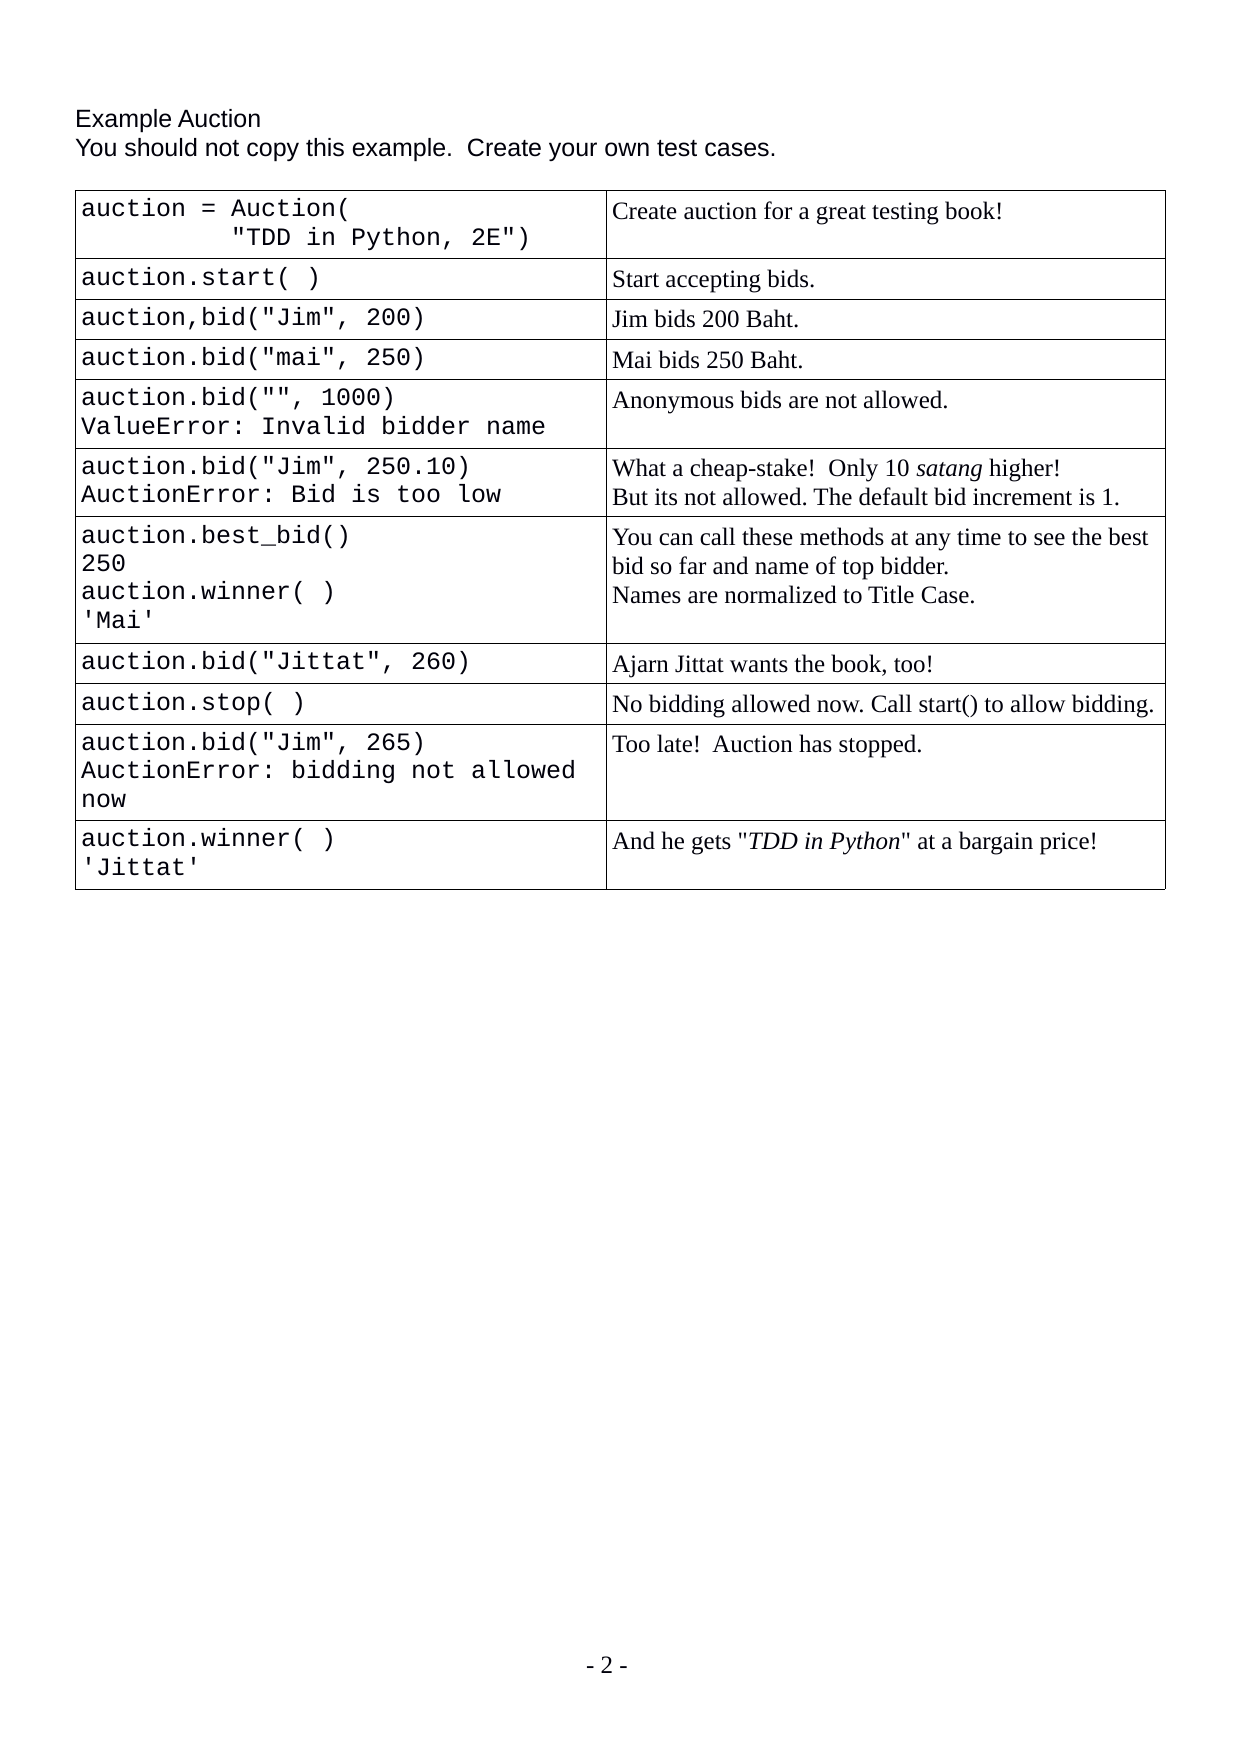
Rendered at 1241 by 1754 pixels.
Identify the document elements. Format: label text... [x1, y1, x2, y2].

table_cell Mai bids 250 Baht. [607, 340, 1165, 379]
table_cell Ajarn Jittat wants the book, too! [607, 644, 1165, 683]
table_cell You can call these methods at any time to see the best bid so far and name of top bidder. Names are normalized to Title Case. [607, 517, 1165, 643]
table_cell Anonymous bids are not allowed. [607, 380, 1165, 447]
table_cell And he gets "TDD in Python" at a bargain price! [607, 821, 1165, 888]
table_cell auction.stop( ) [76, 684, 606, 724]
table_cell auction.bid("mai", 250) [76, 340, 606, 379]
table_cell Start accepting bids. [607, 259, 1165, 298]
table_cell Too late! Auction has stopped. [607, 725, 1165, 820]
text You should not copy this example. Create your own test cases. [75, 132, 1165, 161]
text Example Auction [75, 104, 1165, 132]
table_header auction = Auction( "TDD in Python, 2E") [76, 191, 606, 258]
table_cell auction.bid("Jim", 250.10) AuctionError: Bid is too low [76, 449, 606, 516]
table_cell Jim bids 200 Baht. [607, 300, 1165, 339]
table_cell What a cheap-stake! Only 10 satang higher! But its not allowed. The default bid increment is 1. [607, 449, 1165, 516]
table_cell auction.bid("", 1000) ValueError: Invalid bidder name [76, 380, 606, 447]
table_cell auction.bid("Jim", 265) AuctionError: bidding not allowed now [76, 725, 606, 820]
table_cell auction,bid("Jim", 200) [76, 300, 606, 339]
table_header Create auction for a great testing book! [607, 191, 1165, 258]
table_cell auction.bid("Jittat", 260) [76, 644, 606, 683]
table_cell auction.start( ) [76, 259, 606, 298]
table_cell auction.winner( ) 'Jittat' [76, 821, 606, 888]
table_cell auction.best_bid() 250 auction.winner( ) 'Mai' [76, 517, 606, 643]
table_cell No bidding allowed now. Call start() to allow bidding. [607, 684, 1165, 724]
